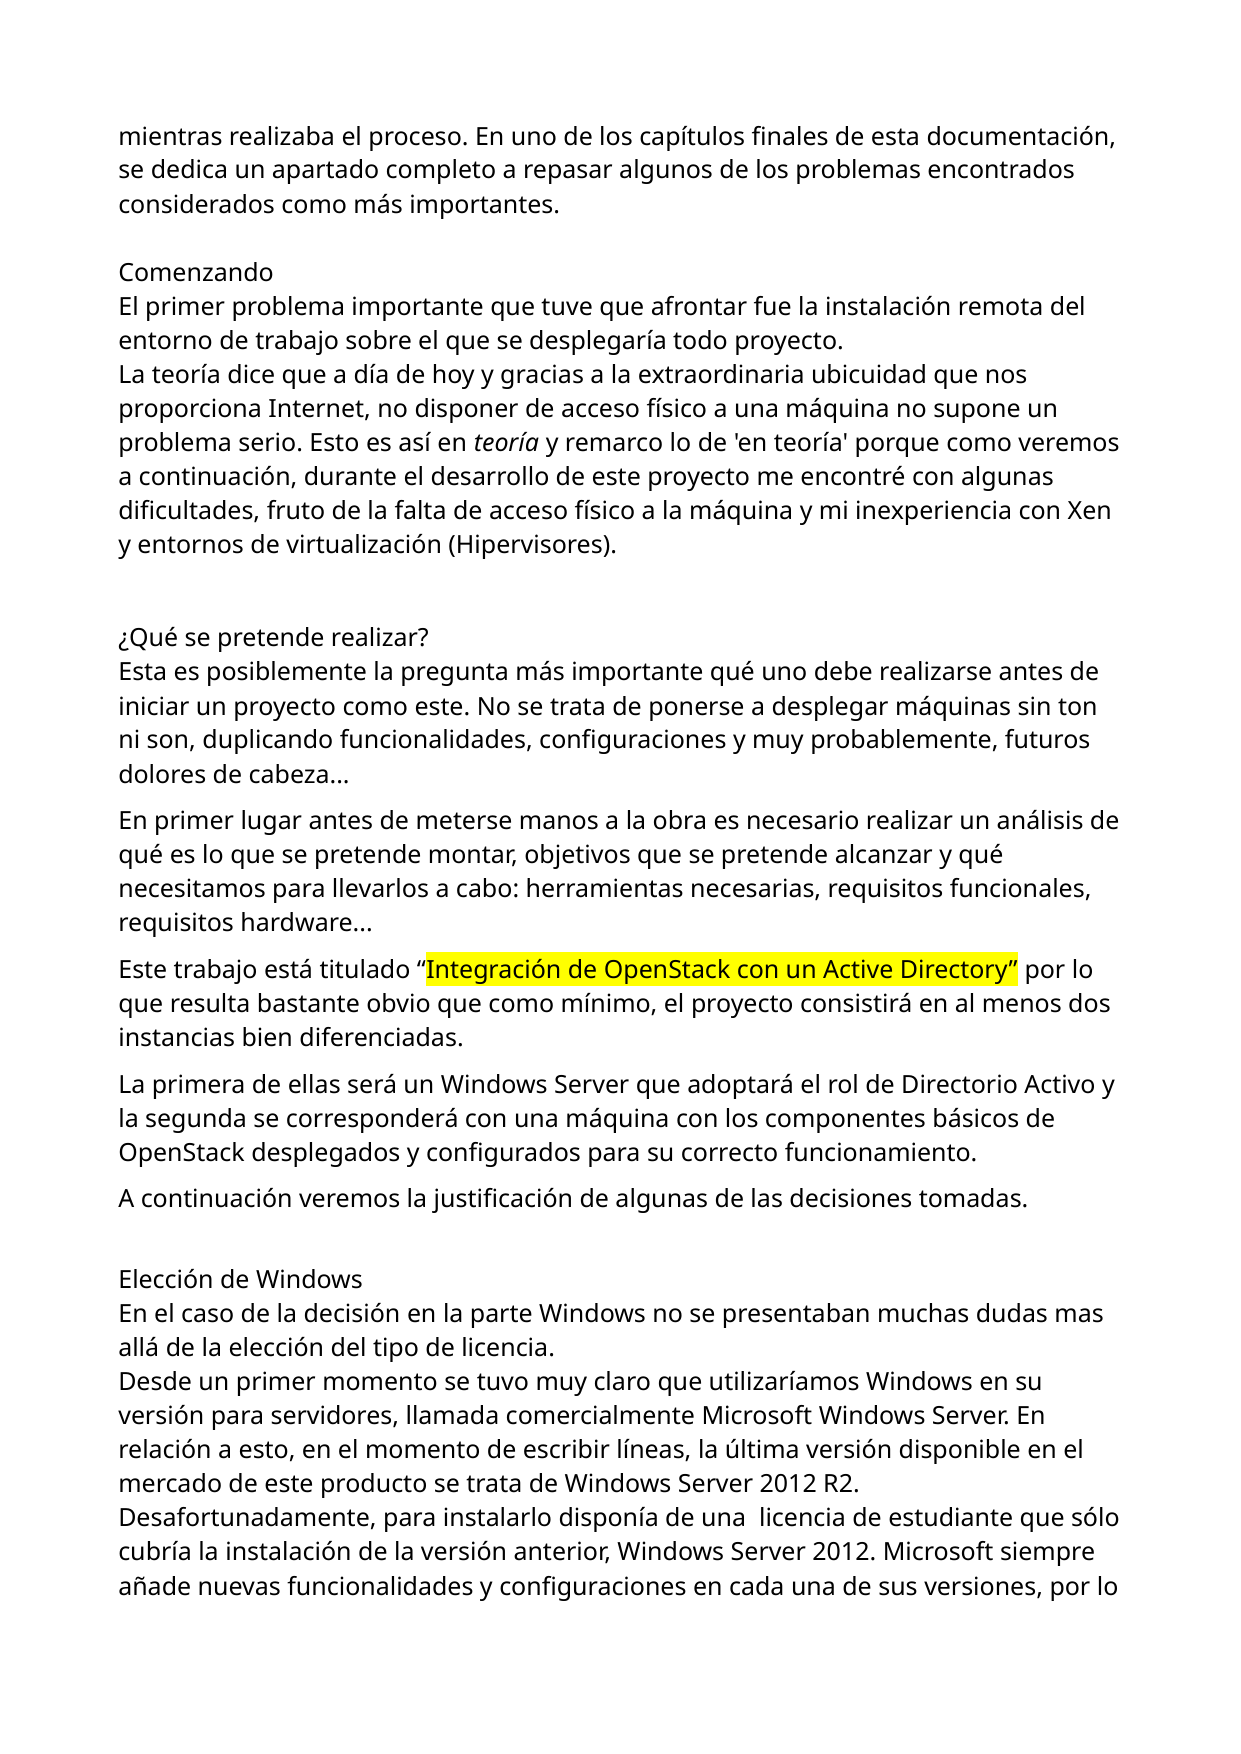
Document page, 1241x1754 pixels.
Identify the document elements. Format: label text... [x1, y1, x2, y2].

text A continuación veremos la justificación de algunas de las decisiones tomadas. [118, 1181, 1122, 1215]
text Este trabajo está titulado “Integración de OpenStack con un Active Directory” por lo que resulta bastante obvio que como mínimo, el proyecto consistirá en al menos dos instancias bien diferenciadas. [118, 952, 1122, 1054]
text La teoría dice que a día de hoy y gracias a la extraordinaria ubicuidad que nos proporciona Internet, no disponer de acceso físico a una máquina no supone un problema serio. Esto es así en teoría y remarco lo de 'en teoría' porque como veremos a continuación, durante el desarrollo de este proyecto me encontré con algunas dificultades, fruto de la falta de acceso físico a la máquina y mi inexperiencia con Xen y entornos de virtualización (Hipervisores). [118, 357, 1122, 561]
text mientras realizaba el proceso. En uno de los capítulos finales de esta documentación, se dedica un apartado completo a repasar algunos de los problemas encontrados considerados como más importantes. [118, 118, 1122, 220]
text Esta es posiblemente la pregunta más importante qué uno debe realizarse antes de iniciar un proyecto como este. No se trata de ponerse a desplegar máquinas sin ton ni son, duplicando funcionalidades, configuraciones y muy probablemente, futuros dolores de cabeza... [118, 654, 1122, 790]
text Comenzando [118, 254, 1122, 288]
text Elección de Windows [118, 1262, 1122, 1296]
text ¿Qué se pretende realizar? [118, 620, 1122, 654]
text En el caso de la decisión en la parte Windows no se presentaban muchas dudas mas allá de la elección del tipo de licencia. [118, 1296, 1122, 1364]
text La primera de ellas será un Windows Server que adoptará el rol de Directorio Activo y la segunda se corresponderá con una máquina con los componentes básicos de OpenStack desplegados y configurados para su correcto funcionamiento. [118, 1066, 1122, 1168]
text El primer problema importante que tuve que afrontar fue la instalación remota del entorno de trabajo sobre el que se desplegaría todo proyecto. [118, 288, 1122, 357]
text Desde un primer momento se tuvo muy claro que utilizaríamos Windows en su versión para servidores, llamada comercialmente Microsoft Windows Server. En relación a esto, en el momento de escribir líneas, la última versión disponible en el mercado de este producto se trata de Windows Server 2012 R2. Desafortunadamente, para instalarlo disponía de una licencia de estudiante que sólo cubría la instalación de la versión anterior, Windows Server 2012. Microsoft siempre añade nuevas funcionalidades y configuraciones en cada una de sus versiones, por lo [118, 1364, 1122, 1602]
text En primer lugar antes de meterse manos a la obra es necesario realizar un análisis de qué es lo que se pretende montar, objetivos que se pretende alcanzar y qué necesitamos para llevarlos a cabo: herramientas necesarias, requisitos funcionales, requisitos hardware... [118, 803, 1122, 939]
